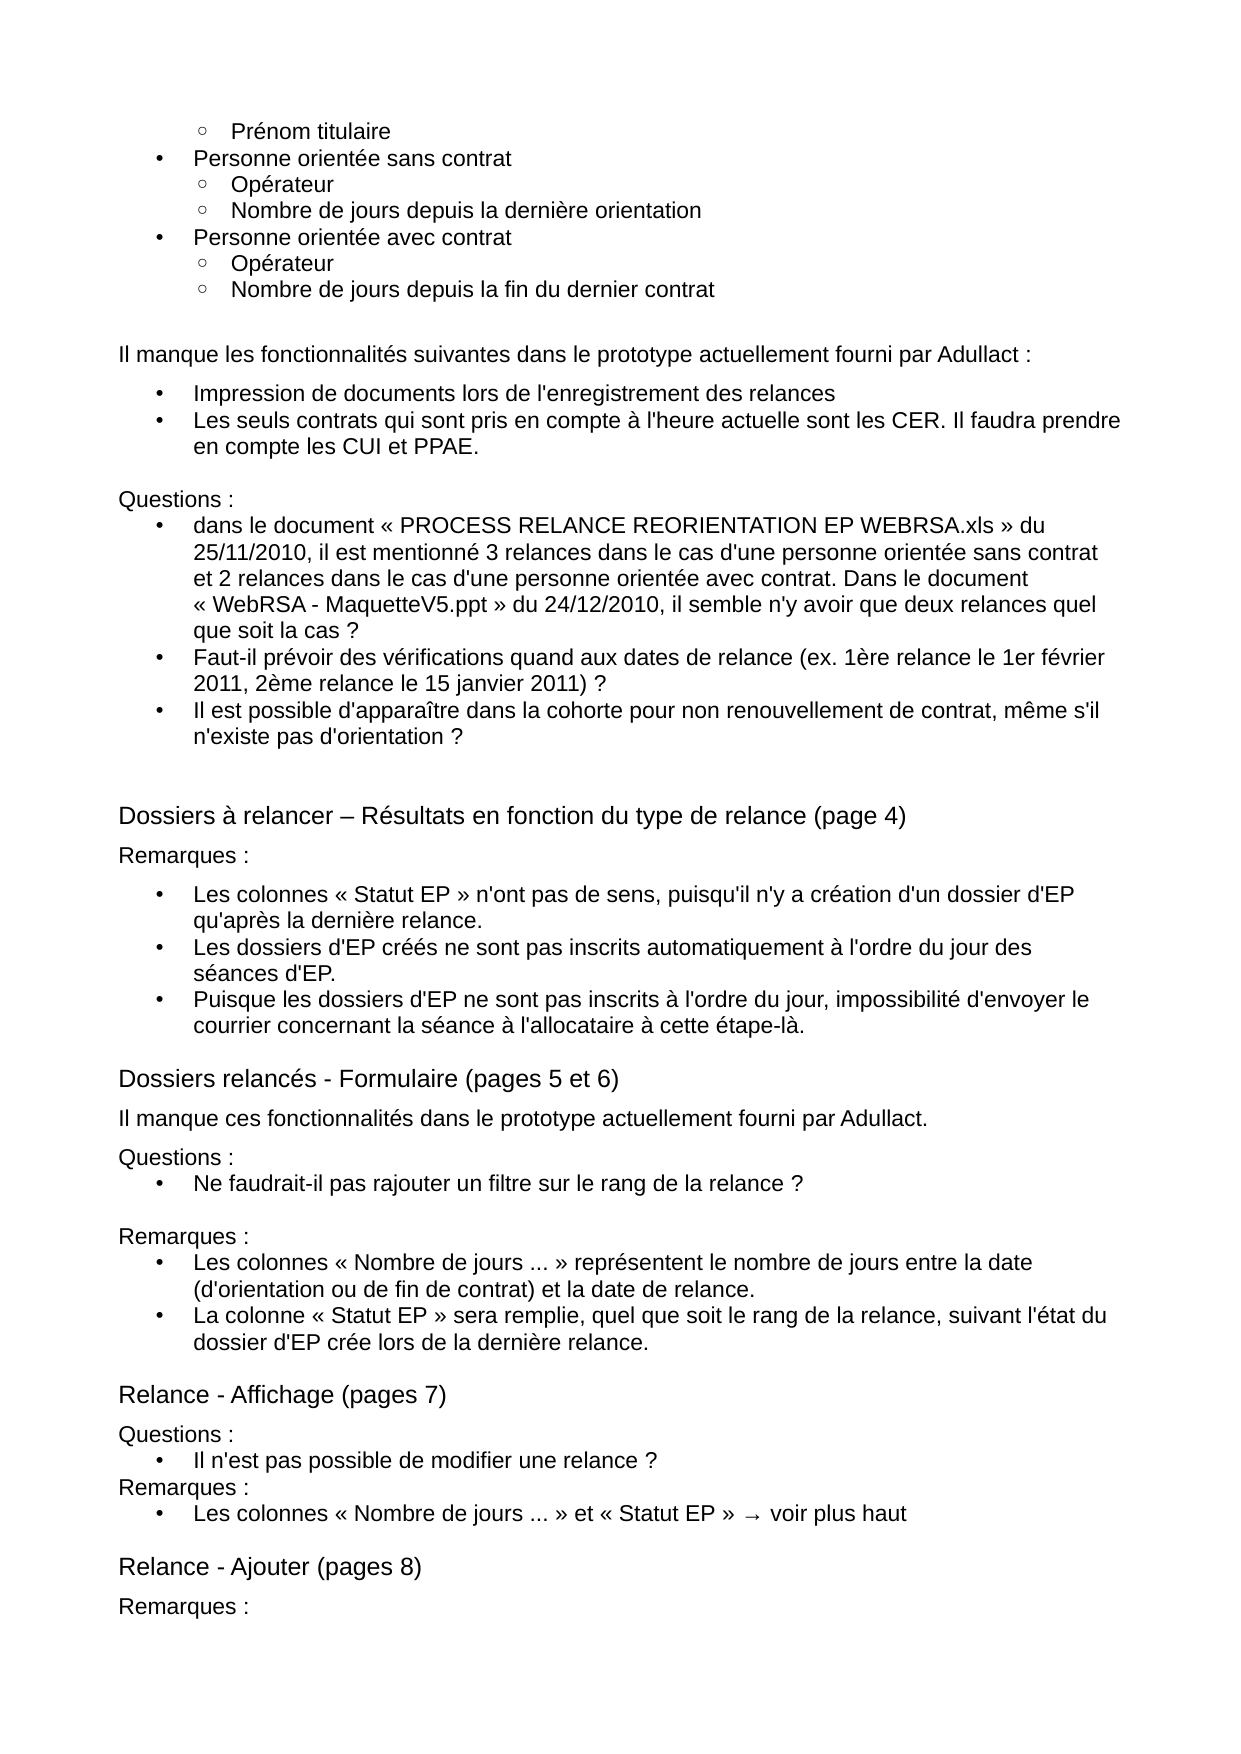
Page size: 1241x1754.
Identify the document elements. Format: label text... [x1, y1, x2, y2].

list Nombre de jours depuis la dernière orientation [193, 197, 1122, 223]
list Personne orientée sans contrat [156, 144, 1122, 171]
subtitle Dossiers relancés - Formulaire (pages 5 et 6) [118, 1064, 1122, 1093]
list Impression de documents lors de l'enregistrement des relances [156, 380, 1122, 407]
list Personne orientée avec contrat [156, 223, 1122, 250]
list Les colonnes « Nombre de jours ... » et « Statut EP » → voir plus haut [156, 1500, 1122, 1526]
subtitle Relance - Affichage (pages 7) [118, 1380, 1122, 1408]
text Questions : [118, 1421, 1122, 1447]
list Prénom titulaire [193, 118, 1122, 144]
text Remarques : [118, 842, 1122, 868]
list Nombre de jours depuis la fin du dernier contrat [193, 276, 1122, 303]
list Puisque les dossiers d'EP ne sont pas inscrits à l'ordre du jour, impossibilité d'envoyer le courrier concernant la séance à l'allocataire à cette étape-là. [156, 986, 1122, 1039]
subtitle Relance - Ajouter (pages 8) [118, 1551, 1122, 1580]
list Faut-il prévoir des vérifications quand aux dates de relance (ex. 1ère relance le 1er février 2011, 2ème relance le 15 janvier 2011) ? [156, 644, 1122, 697]
text Remarques : [118, 1474, 1122, 1500]
list dans le document « PROCESS RELANCE REORIENTATION EP WEBRSA.xls » du 25/11/2010, il est mentionné 3 relances dans le cas d'une personne orientée sans contrat et 2 relances dans le cas d'une personne orientée avec contrat. Dans le document « WebRSA - MaquetteV5.ppt » du 24/12/2010, il semble n'y avoir que deux relances quel que soit la cas ? [156, 512, 1122, 644]
list Il est possible d'apparaître dans la cohorte pour non renouvellement de contrat, même s'il n'existe pas d'orientation ? [156, 697, 1122, 749]
text Questions : [118, 486, 1122, 512]
text Il manque les fonctionnalités suivantes dans le prototype actuellement fourni par Adullact : [118, 341, 1122, 368]
list Les colonnes « Nombre de jours ... » représentent le nombre de jours entre la date (d'orientation ou de fin de contrat) et la date de relance. [156, 1249, 1122, 1302]
list Opérateur [193, 250, 1122, 276]
list Opérateur [193, 171, 1122, 197]
text Remarques : [118, 1593, 1122, 1619]
list Ne faudrait-il pas rajouter un filtre sur le rang de la relance ? [156, 1170, 1122, 1197]
subtitle Dossiers à relancer – Résultats en fonction du type de relance (page 4) [118, 801, 1122, 829]
list Les seuls contrats qui sont pris en compte à l'heure actuelle sont les CER. Il faudra prendre en compte les CUI et PPAE. [156, 407, 1122, 459]
text Il manque ces fonctionnalités dans le prototype actuellement fourni par Adullact. [118, 1105, 1122, 1131]
text Remarques : [118, 1223, 1122, 1249]
text Questions : [118, 1144, 1122, 1170]
list Il n'est pas possible de modifier une relance ? [156, 1447, 1122, 1474]
list Les dossiers d'EP créés ne sont pas inscrits automatiquement à l'ordre du jour des séances d'EP. [156, 933, 1122, 986]
list La colonne « Statut EP » sera remplie, quel que soit le rang de la relance, suivant l'état du dossier d'EP crée lors de la dernière relance. [156, 1302, 1122, 1355]
list Les colonnes « Statut EP » n'ont pas de sens, puisqu'il n'y a création d'un dossier d'EP qu'après la dernière relance. [156, 881, 1122, 933]
